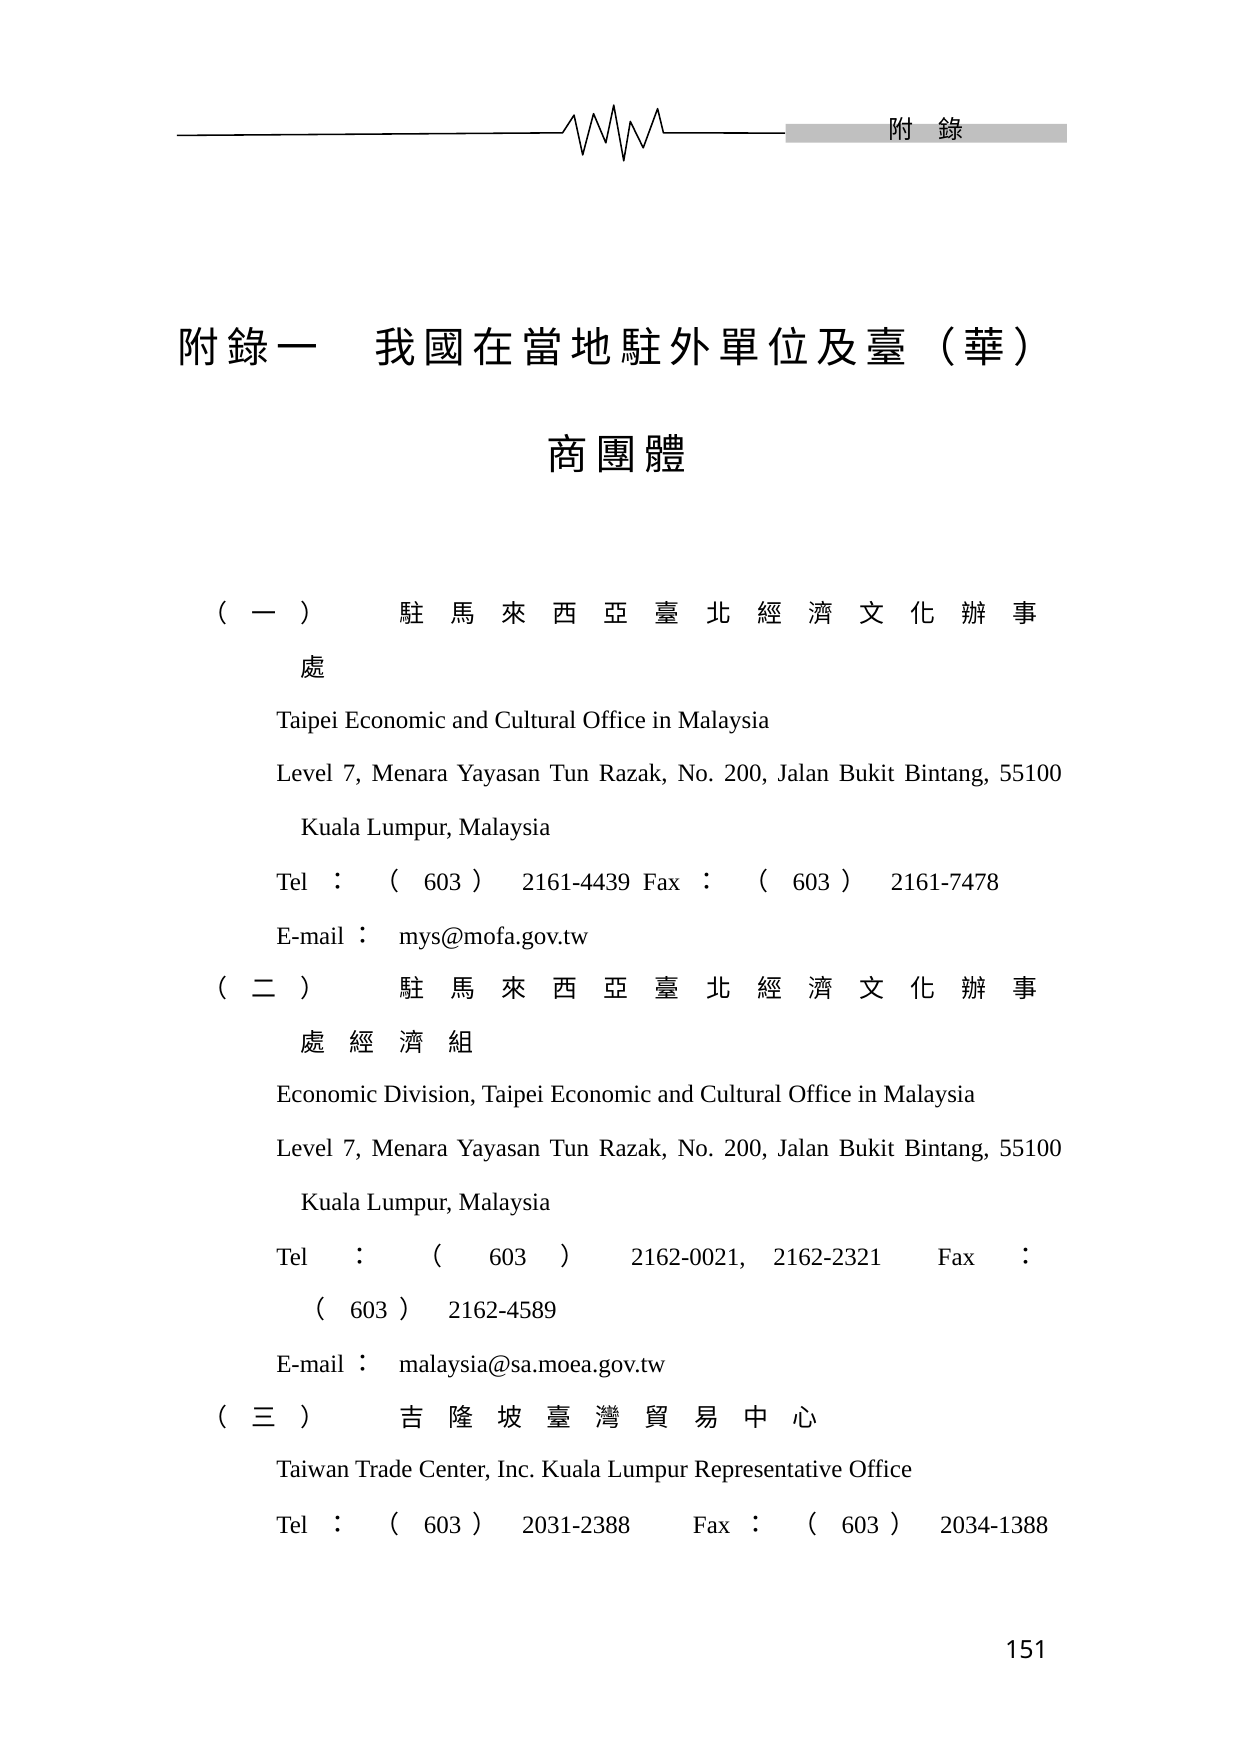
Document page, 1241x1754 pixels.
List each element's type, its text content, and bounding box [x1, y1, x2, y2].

text Tel：（603）2031-2388 Fax：（603）2034-1388 [202, 1495, 1063, 1549]
text Tel：（603）2161-4439 Fax：（603）2161-7478 [202, 853, 1063, 906]
text E-mail：malaysia@sa.moea.gov.tw [202, 1335, 1063, 1388]
text Economic Division, Taipei Economic and Cultural Office in Malaysia [202, 1067, 1063, 1121]
text Tel：（603）2162-0021, 2162-2321 Fax：（603）2162-4589 [202, 1228, 1063, 1335]
text （二） 駐馬來西亞臺北經濟文化辦事處經濟組 [202, 960, 1063, 1067]
text （三） 吉隆坡臺灣貿易中心 [202, 1388, 1063, 1442]
text Taiwan Trade Center, Inc. Kuala Lumpur Representative Office [202, 1442, 1063, 1495]
text Level 7, Menara Yayasan Tun Razak, No. 200, Jalan Bukit Bintang, 55100 Kuala Lumpur, Malaysia [202, 1121, 1063, 1228]
text 附錄一 我國在當地駐外單位及臺（華）商團體 [178, 291, 1063, 505]
text Level 7, Menara Yayasan Tun Razak, No. 200, Jalan Bukit Bintang, 55100 Kuala Lumpur, Malaysia [202, 746, 1063, 853]
text E-mail：mys@mofa.gov.tw [202, 906, 1063, 960]
text Taipei Economic and Cultural Office in Malaysia [202, 692, 1063, 746]
text （一） 駐馬來西亞臺北經濟文化辦事處 [202, 585, 1063, 692]
